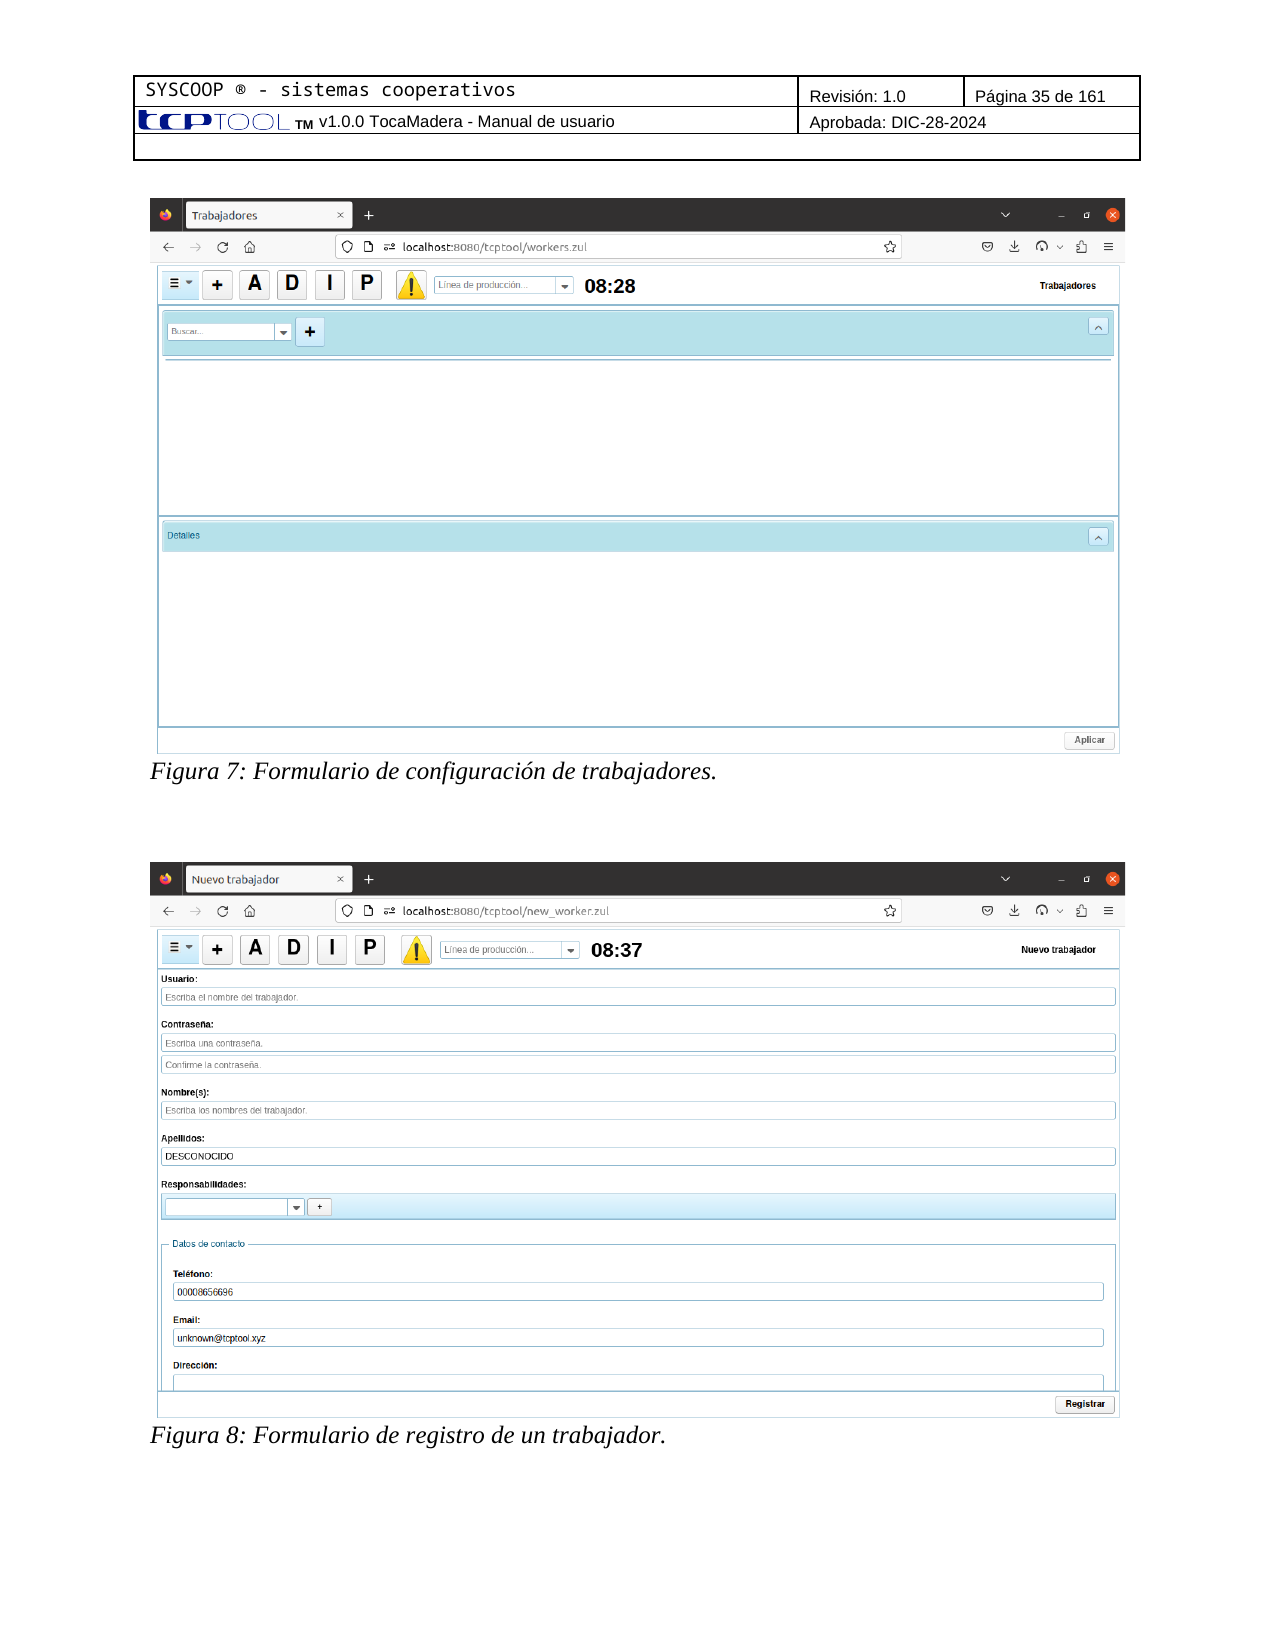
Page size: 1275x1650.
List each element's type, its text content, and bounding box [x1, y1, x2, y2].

picture [150, 862, 1125, 1421]
picture [138, 110, 290, 130]
text Figura 8: Formulario de registro de un trabajador. [150, 1421, 1125, 1449]
picture [150, 198, 1125, 757]
text Figura 7: Formulario de configuración de trabajadores. [150, 757, 1125, 785]
